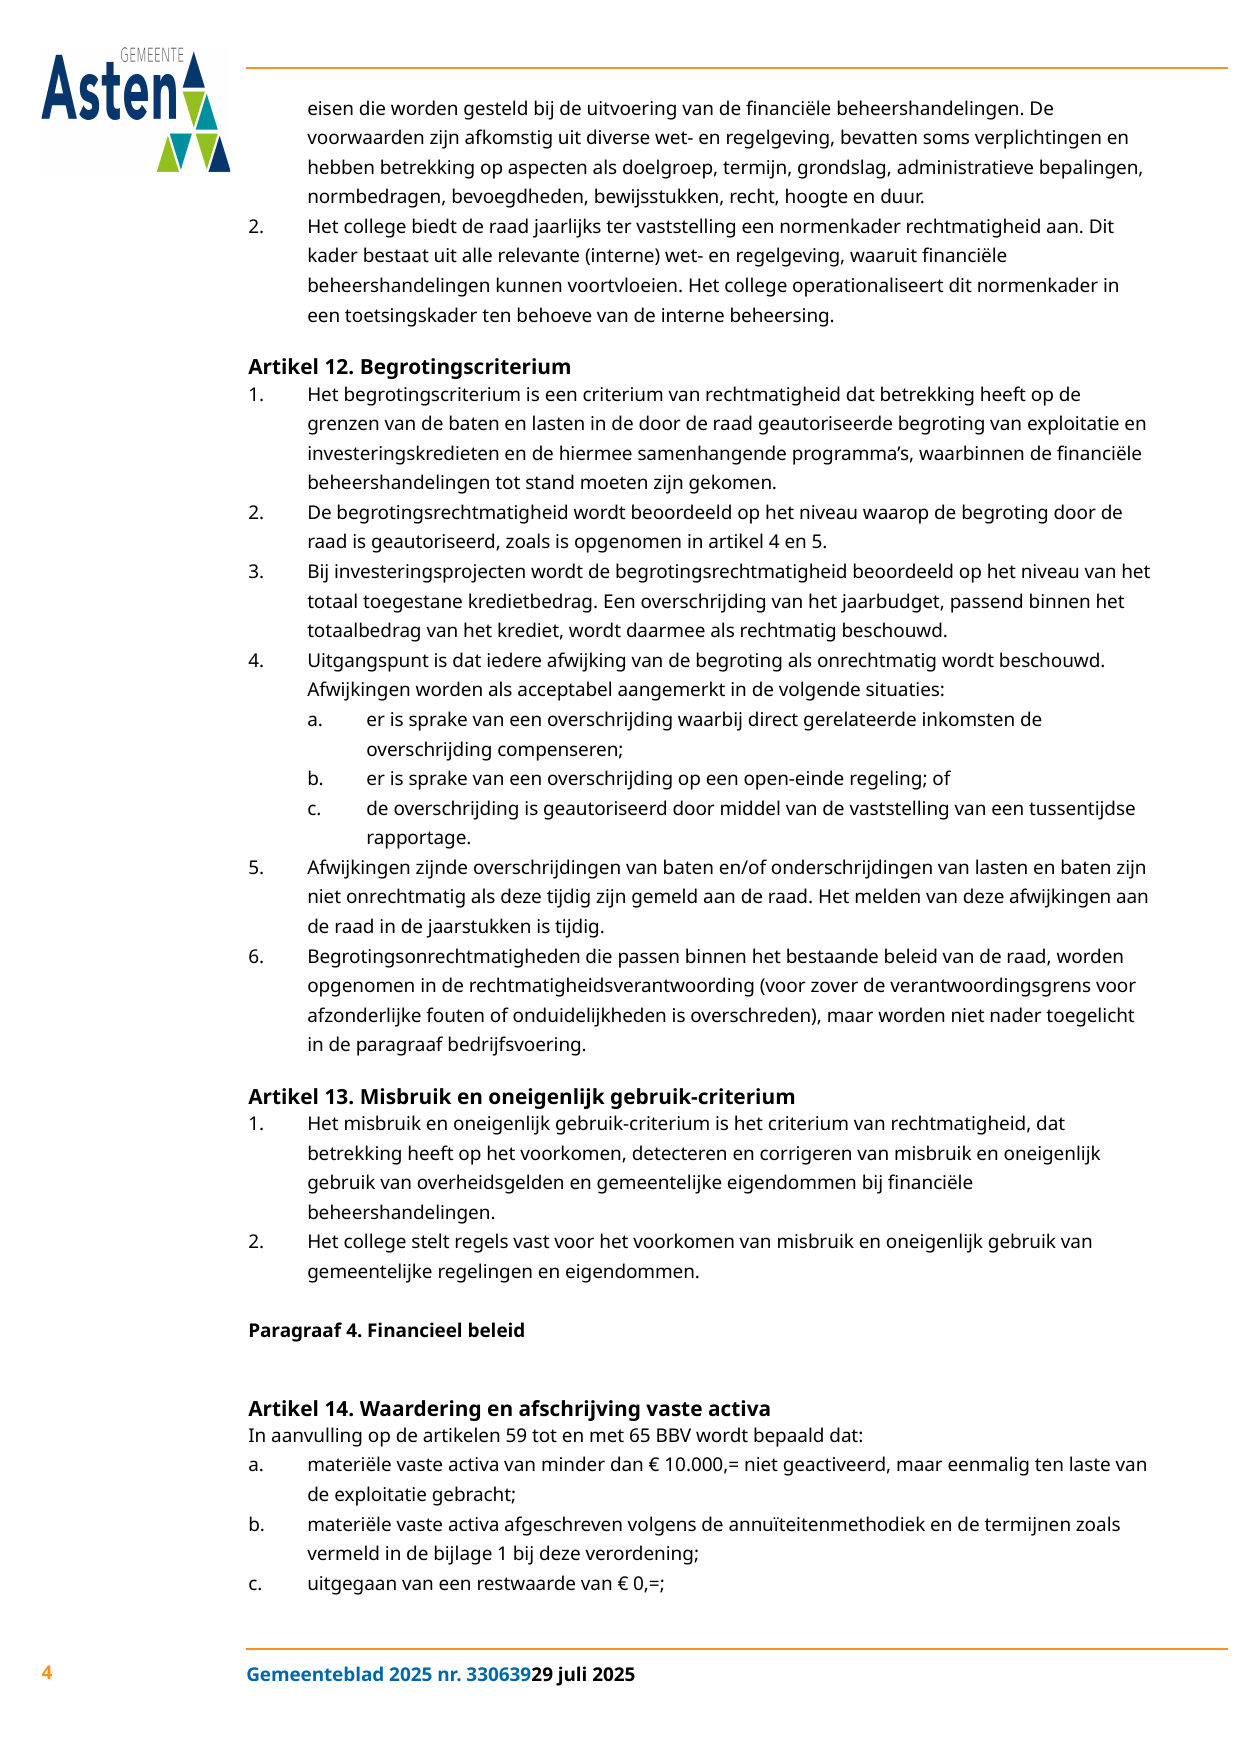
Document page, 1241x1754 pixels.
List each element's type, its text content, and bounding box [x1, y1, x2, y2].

text Artikel 14. Waardering en afschrijving vaste activa [248, 1394, 1152, 1422]
list De begrotingsrechtmatigheid wordt beoordeeld op het niveau waarop de begroting door de raad is geautoriseerd, zoals is opgenomen in artikel 4 en 5. [248, 499, 1152, 554]
text In aanvulling op de artikelen 59 tot en met 65 BBV wordt bepaald dat: [248, 1422, 1152, 1448]
list Uitgangspunt is dat iedere afwijking van de begroting als onrechtmatig wordt beschouwd. Afwijkingen worden als acceptabel aangemerkt in de volgende situaties: [248, 647, 1152, 702]
list Bij investeringsprojecten wordt de begrotingsrechtmatigheid beoordeeld op het niveau van het totaal toegestane kredietbedrag. Een overschrijding van het jaarbudget, passend binnen het totaalbedrag van het krediet, wordt daarmee als rechtmatig beschouwd. [248, 558, 1152, 643]
picture [41, 47, 231, 172]
list Afwijkingen zijnde overschrijdingen van baten en/of onderschrijdingen van lasten en baten zijn niet onrechtmatig als deze tijdig zijn gemeld aan de raad. Het melden van deze afwijkingen aan de raad in de jaarstukken is tijdig. [248, 854, 1152, 939]
list Het misbruik en oneigenlijk gebruik-criterium is het criterium van rechtmatigheid, dat betrekking heeft op het voorkomen, detecteren en corrigeren van misbruik en oneigenlijk gebruik van overheidsgelden en gemeentelijke eigendommen bij financiële beheershandelingen. [248, 1110, 1152, 1225]
text Artikel 12. Begrotingscriterium [248, 352, 1152, 381]
list eisen die worden gesteld bij de uitvoering van de financiële beheershandelingen. De voorwaarden zijn afkomstig uit diverse wet- en regelgeving, bevatten soms verplichtingen en hebben betrekking op aspecten als doelgroep, termijn, grondslag, administratieve bepalingen, normbedragen, bevoegdheden, bewijsstukken, recht, hoogte en duur. [248, 95, 1152, 209]
list de overschrijding is geautoriseerd door middel van de vaststelling van een tussentijdse rapportage. [307, 795, 1152, 850]
text Artikel 13. Misbruik en oneigenlijk gebruik-criterium [248, 1082, 1152, 1110]
list Het college stelt regels vast voor het voorkomen van misbruik en oneigenlijk gebruik van gemeentelijke regelingen en eigendommen. [248, 1229, 1152, 1284]
list materiële vaste activa van minder dan € 10.000,= niet geactiveerd, maar eenmalig ten laste van de exploitatie gebracht; [248, 1452, 1152, 1507]
list er is sprake van een overschrijding op een open-einde regeling; of [307, 765, 1152, 791]
list materiële vaste activa afgeschreven volgens de annuïteitenmethodiek en de termijnen zoals vermeld in de bijlage 1 bij deze verordening; [248, 1511, 1152, 1566]
list er is sprake van een overschrijding waarbij direct gerelateerde inkomsten de overschrijding compenseren; [307, 706, 1152, 761]
list Begrotingsonrechtmatigheden die passen binnen het bestaande beleid van de raad, worden opgenomen in de rechtmatigheidsverantwoording (voor zover de verantwoordingsgrens voor afzonderlijke fouten of onduidelijkheden is overschreden), maar worden niet nader toegelicht in de paragraaf bedrijfsvoering. [248, 943, 1152, 1057]
text Paragraaf 4. Financieel beleid [248, 1317, 1152, 1343]
list Het college biedt de raad jaarlijks ter vaststelling een normenkader rechtmatigheid aan. Dit kader bestaat uit alle relevante (interne) wet- en regelgeving, waaruit financiële beheershandelingen kunnen voortvloeien. Het college operationaliseert dit normenkader in een toetsingskader ten behoeve van de interne beheersing. [248, 213, 1152, 328]
list uitgegaan van een restwaarde van € 0,=; [248, 1570, 1152, 1596]
list Het begrotingscriterium is een criterium van rechtmatigheid dat betrekking heeft op de grenzen van de baten en lasten in de door de raad geautoriseerde begroting van exploitatie en investeringskredieten en de hiermee samenhangende programma’s, waarbinnen de financiële beheershandelingen tot stand moeten zijn gekomen. [248, 381, 1152, 495]
